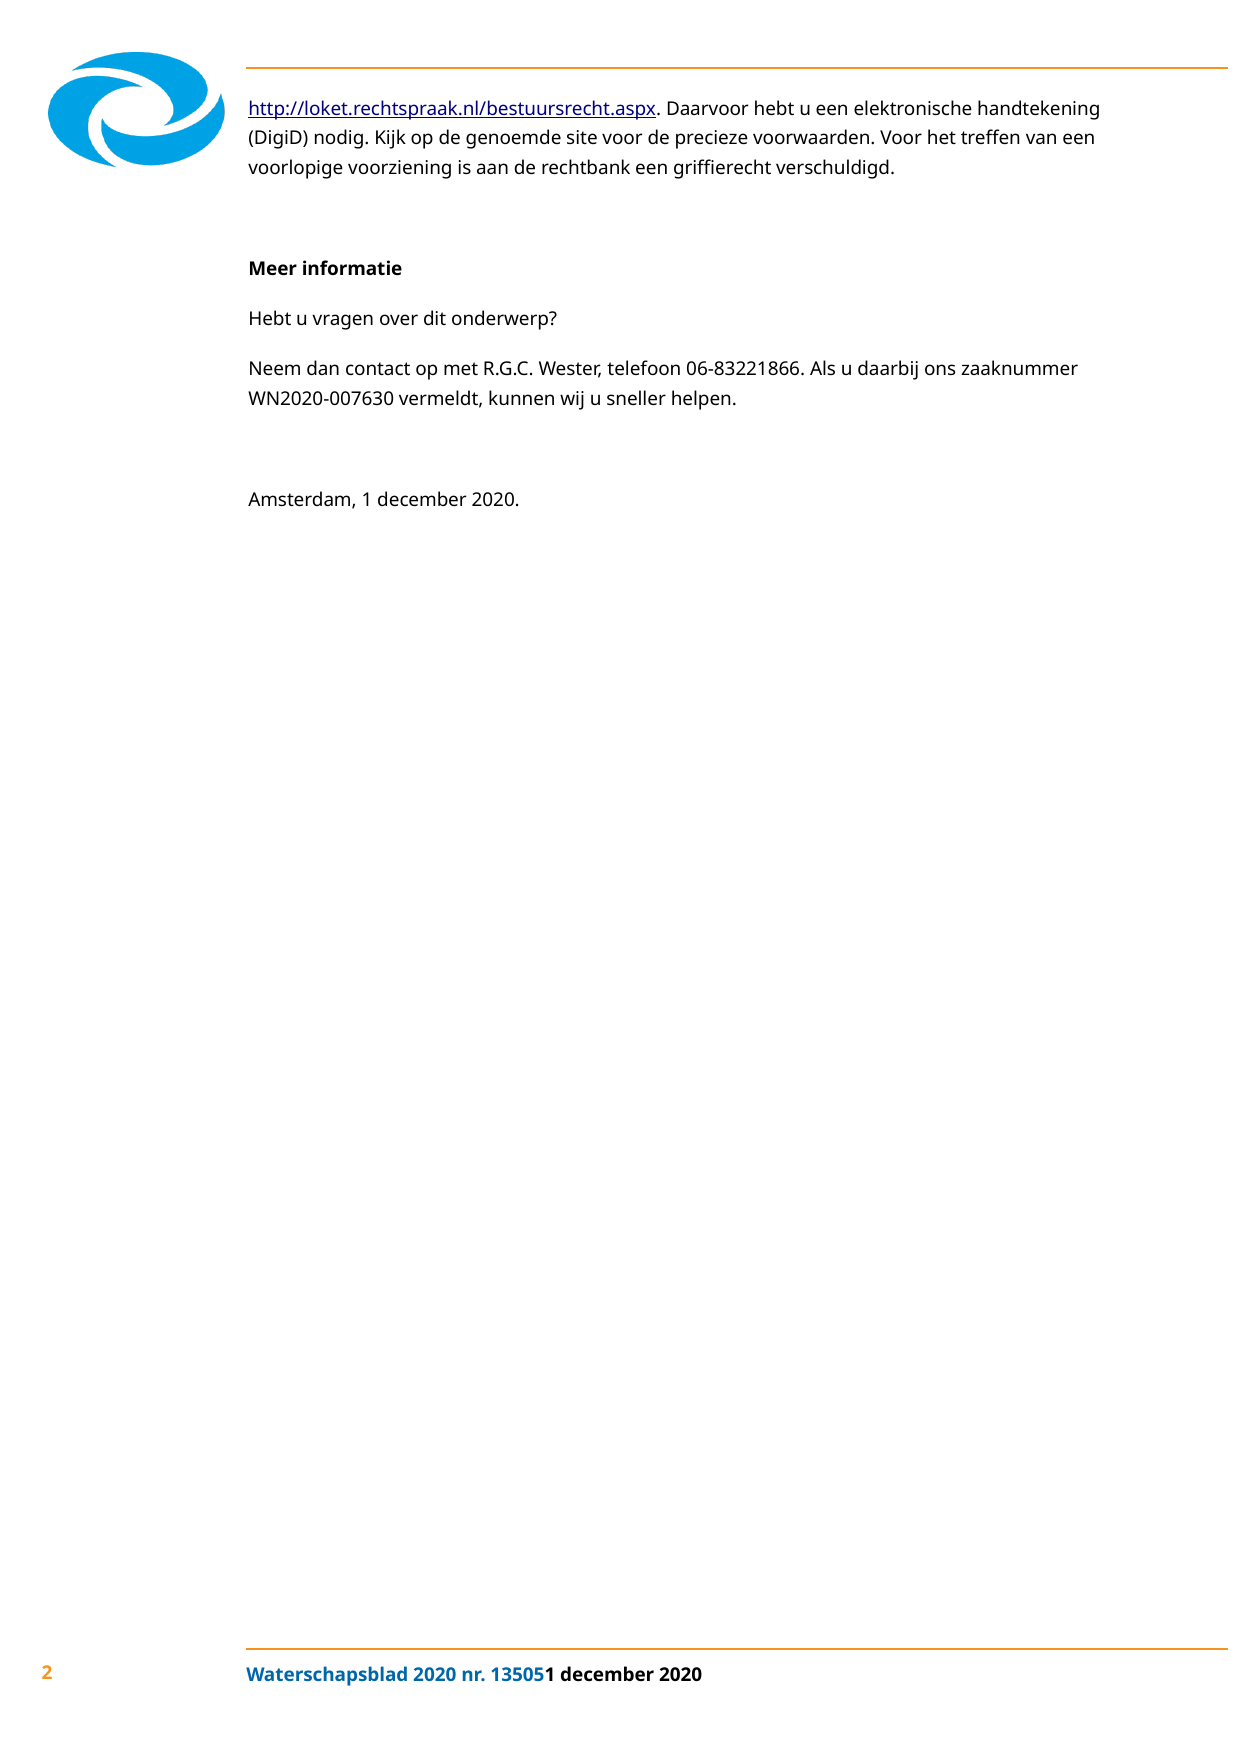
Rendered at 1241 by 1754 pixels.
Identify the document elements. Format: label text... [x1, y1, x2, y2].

text Meer informatie [248, 255, 1152, 281]
text Hebt u vragen over dit onderwerp? [248, 305, 1152, 331]
text Neem dan contact op met R.G.C. Wester, telefoon 06-83221866. Als u daarbij ons zaaknummer WN2020-007630 vermeldt, kunnen wij u sneller helpen. [248, 356, 1152, 411]
picture [41, 47, 231, 172]
text Amsterdam, 1 december 2020. [248, 486, 1152, 512]
text http://loket.rechtspraak.nl/bestuursrecht.aspx. Daarvoor hebt u een elektronische handtekening (DigiD) nodig. Kijk op de genoemde site voor de precieze voorwaarden. Voor het treffen van een voorlopige voorziening is aan de rechtbank een griffierecht verschuldigd. [248, 95, 1152, 180]
